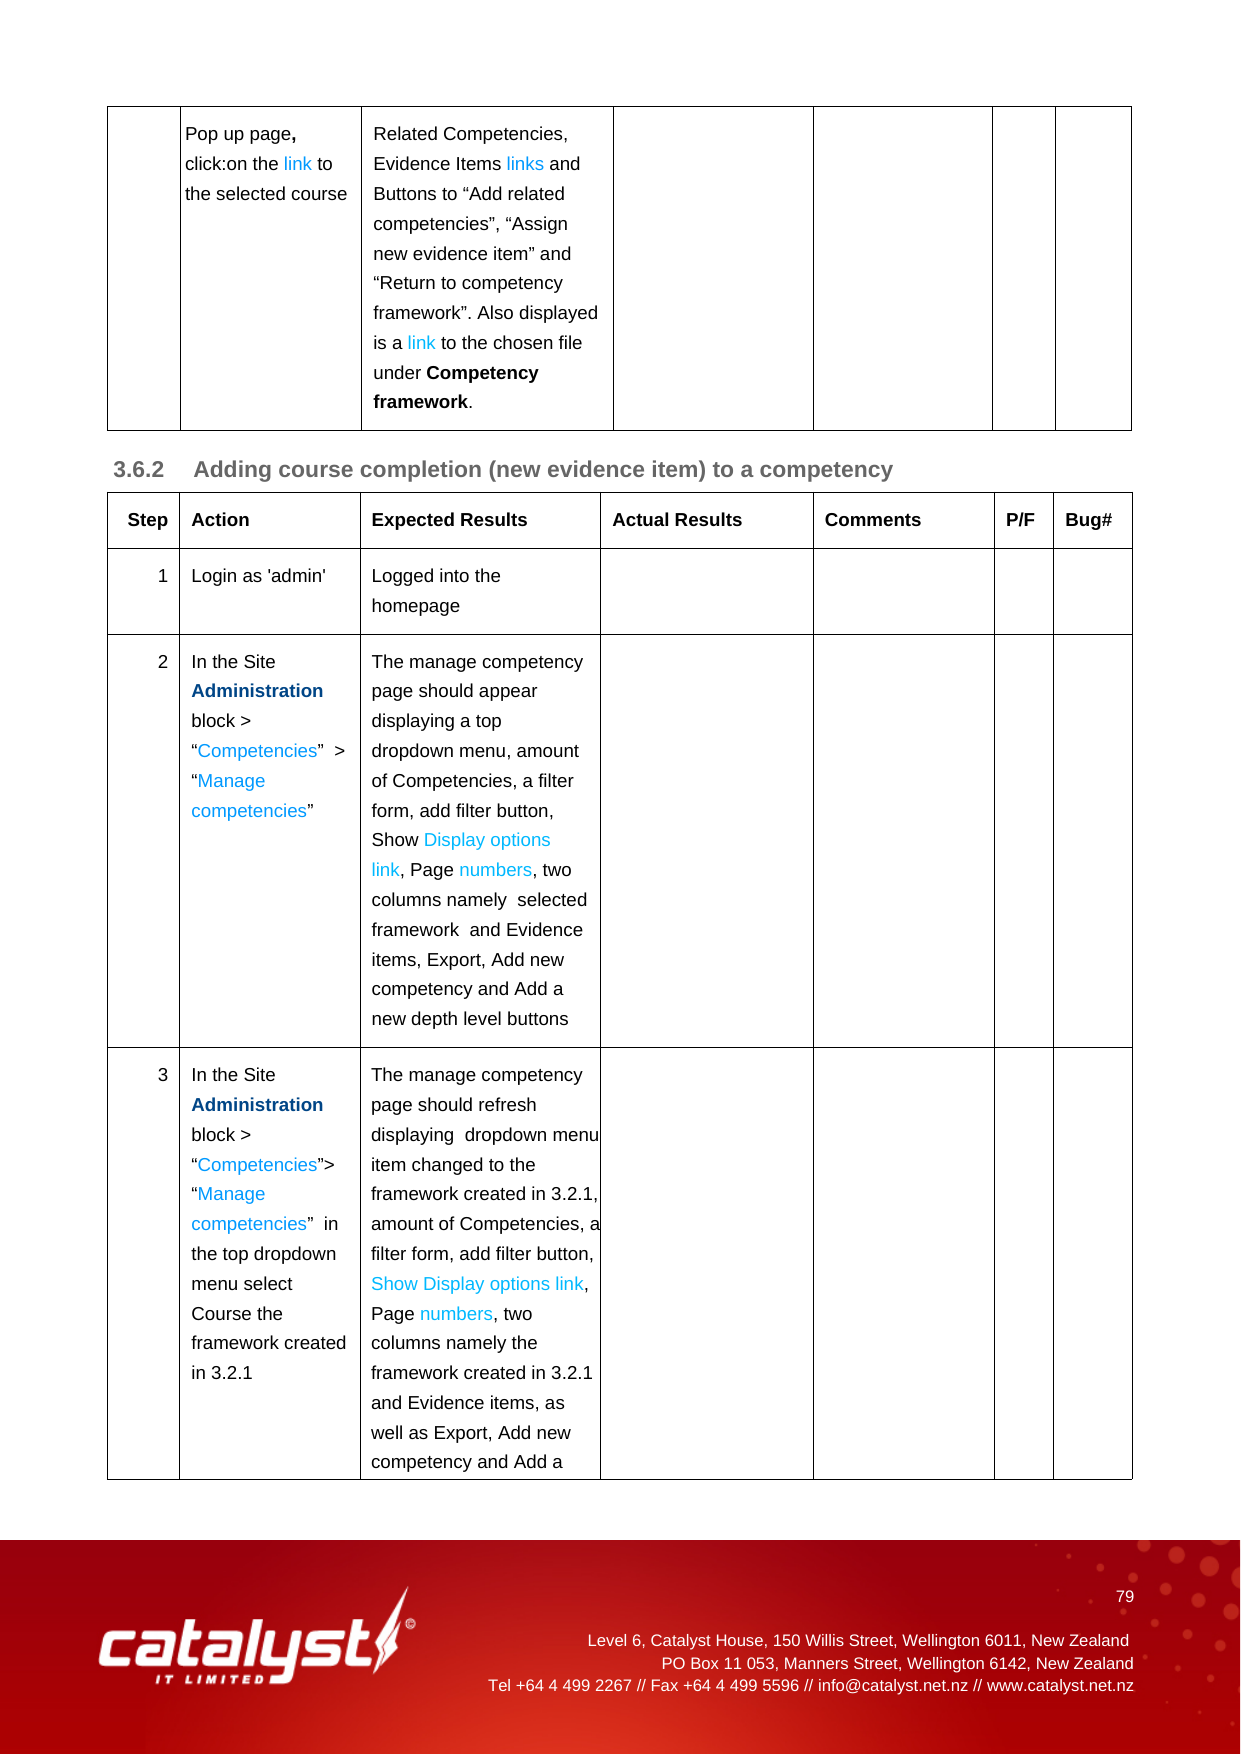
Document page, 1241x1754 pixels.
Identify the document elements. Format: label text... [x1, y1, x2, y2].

subtitle Adding course completion (new evidence item) to a competency [107, 457, 1103, 483]
table_cell [814, 1048, 994, 1478]
table_cell [814, 635, 994, 1047]
table_cell [108, 107, 180, 430]
table_cell [614, 107, 813, 430]
table_cell 2 [108, 635, 179, 1047]
table_cell [993, 107, 1055, 430]
table_cell Logged into the homepage [361, 549, 600, 633]
table_header Expected Results [361, 493, 600, 548]
table_cell [814, 107, 992, 430]
table_cell In the Site Administration block > “Competencies”> “Manage competencies” in the top dropdown menu select Course the framework created in 3.2.1 [180, 1048, 360, 1478]
table_cell The manage competency page should refresh displaying dropdown menu item changed to the framework created in 3.2.1, amount of Competencies, a filter form, add filter button, Show Display options link, Page numbers, two columns namely the framework created in 3.2.1 and Evidence items, as well as Export, Add new competency and Add a [361, 1048, 600, 1478]
table_header Comments [814, 493, 994, 548]
table_cell 3 [108, 1048, 179, 1478]
table_cell 1 [108, 549, 179, 633]
table_cell [814, 549, 994, 633]
table_cell The manage competency page should appear displaying a top dropdown menu, amount of Competencies, a filter form, add filter button, Show Display options link, Page numbers, two columns namely selected framework and Evidence items, Export, Add new competency and Add a new depth level buttons [361, 635, 600, 1047]
table_cell [995, 549, 1053, 633]
table_cell Login as 'admin' [180, 549, 360, 633]
table_cell [1054, 635, 1132, 1047]
table_cell [995, 1048, 1053, 1478]
table_cell In the Site Administration block > “Competencies” > “Manage competencies” [180, 635, 360, 1047]
table_header P/F [995, 493, 1053, 548]
table_cell Pop up page, click:on the link to the selected course [181, 107, 361, 430]
picture [0, 1540, 1241, 1754]
table_cell [1054, 549, 1132, 633]
table_cell [601, 1048, 813, 1478]
table_cell [601, 549, 813, 633]
table_cell [1054, 1048, 1132, 1478]
table_cell [1056, 107, 1131, 430]
table_cell [601, 635, 813, 1047]
table_header Actual Results [601, 493, 813, 548]
table_cell Related Competencies, Evidence Items links and Buttons to “Add related competencies”, “Assign new evidence item” and “Return to competency framework”. Also displayed is a link to the chosen file under Competency framework. [362, 107, 613, 430]
table_header Bug# [1054, 493, 1132, 548]
table_header Action [180, 493, 360, 548]
table_cell [995, 635, 1053, 1047]
table_header Step [108, 493, 179, 548]
